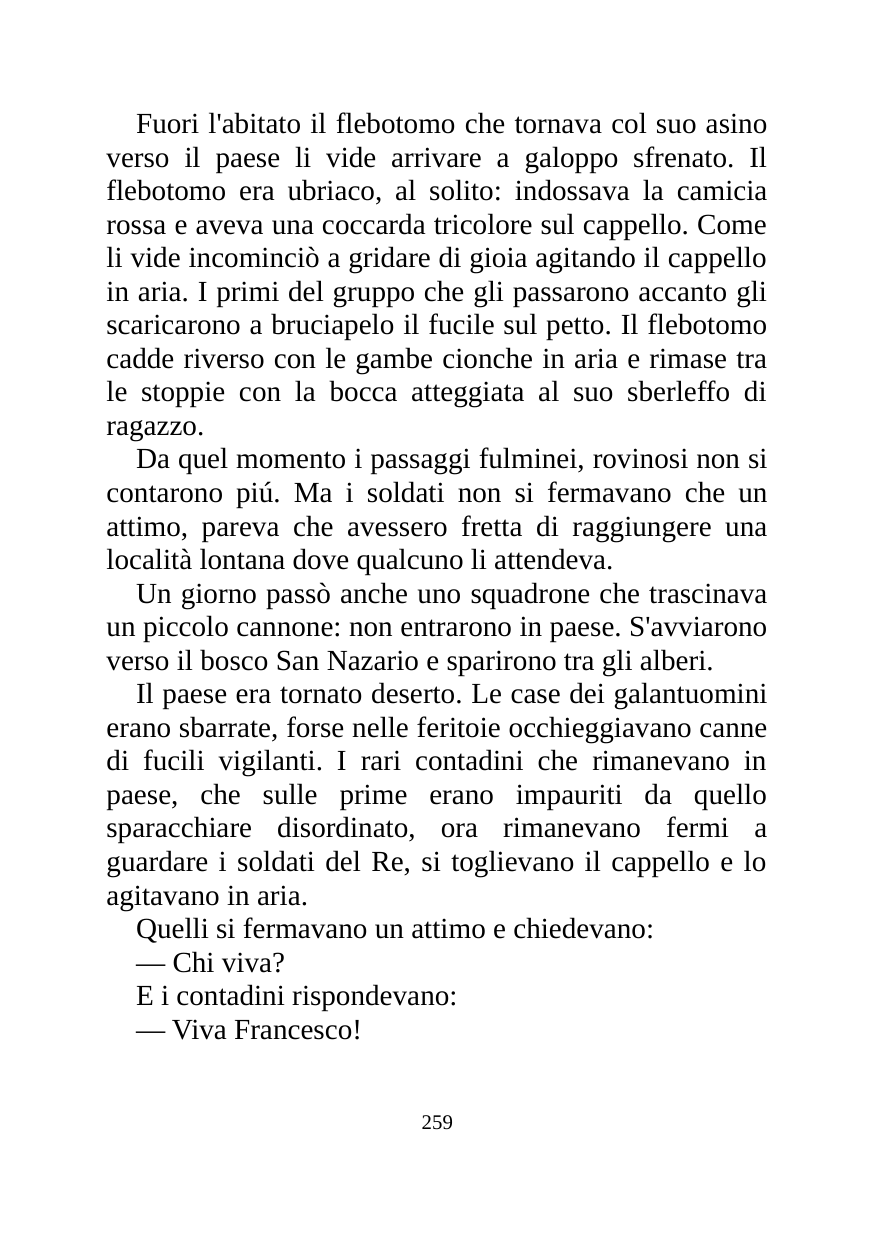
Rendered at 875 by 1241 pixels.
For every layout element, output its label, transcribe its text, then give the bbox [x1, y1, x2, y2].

text — Viva Francesco! [106, 1012, 768, 1045]
text Da quel momento i passaggi fulminei, rovinosi non si contarono piú. Ma i soldati non si fermavano che un attimo, pareva che avessero fretta di raggiungere una località lontana dove qualcuno li attendeva. [106, 442, 768, 576]
text Fuori l'abitato il flebotomo che tornava col suo asino verso il paese li vide arrivare a galoppo sfrenato. Il flebotomo era ubriaco, al solito: indossava la camicia rossa e aveva una coccarda tricolore sul cappello. Come li vide incominciò a gridare di gioia agitando il cappello in aria. I primi del gruppo che gli passarono accanto gli scaricarono a bruciapelo il fucile sul petto. Il flebotomo cadde riverso con le gambe cionche in aria e rimase tra le stoppie con la bocca atteggiata al suo sberleffo di ragazzo. [106, 106, 768, 442]
text Il paese era tornato deserto. Le case dei galantuomini erano sbarrate, forse nelle feritoie occhieggiavano canne di fucili vigilanti. I rari contadini che rimanevano in paese, che sulle prime erano impauriti da quello sparacchiare disordinato, ora rimanevano fermi a guardare i soldati del Re, si toglievano il cappello e lo agitavano in aria. [106, 676, 768, 911]
text Quelli si fermavano un attimo e chiedevano: [106, 911, 768, 945]
text Un giorno passò anche uno squadrone che trascinava un piccolo cannone: non entrarono in paese. S'avviarono verso il bosco San Nazario e sparirono tra gli alberi. [106, 576, 768, 676]
text E i contadini rispondevano: [106, 978, 768, 1012]
text — Chi viva? [106, 945, 768, 978]
